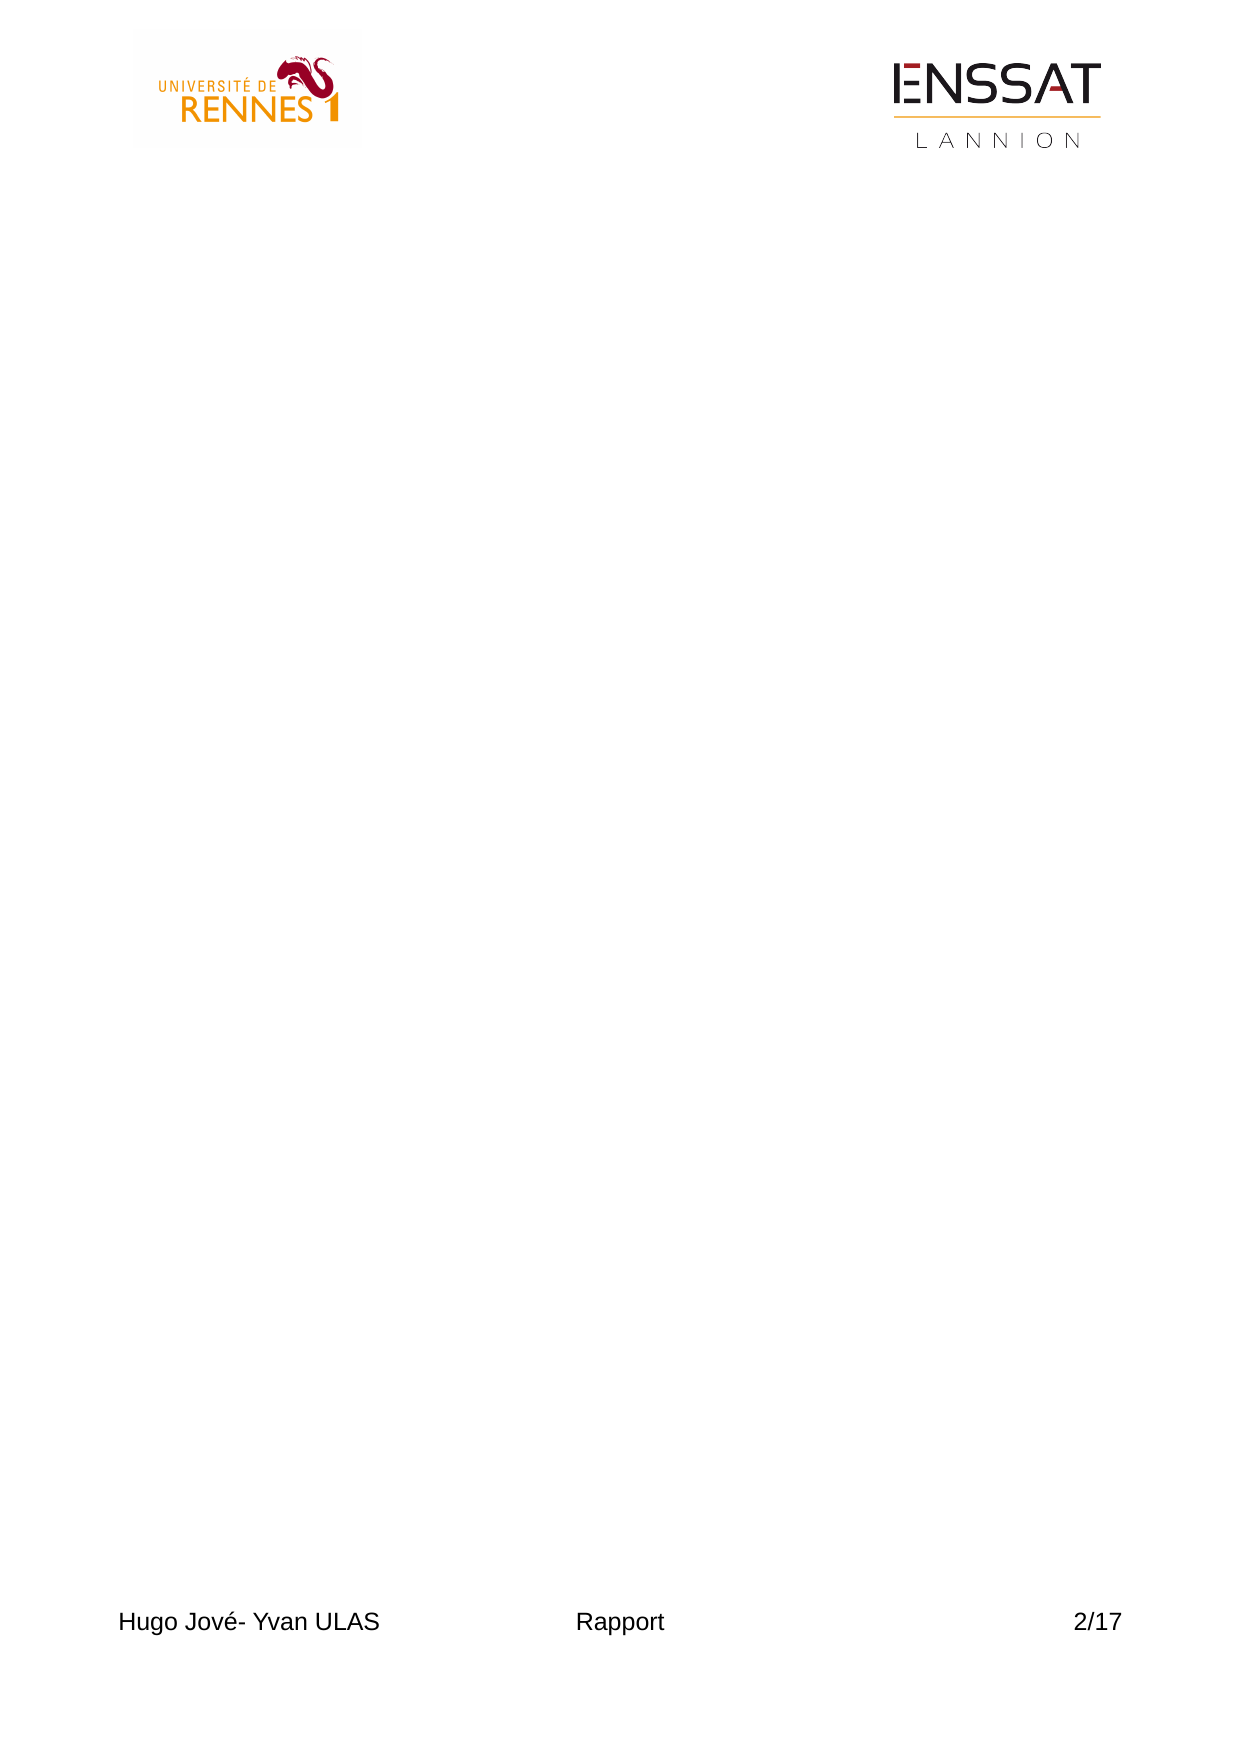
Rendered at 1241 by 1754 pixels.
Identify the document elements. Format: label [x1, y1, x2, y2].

picture [894, 63, 1101, 148]
picture [133, 29, 363, 148]
